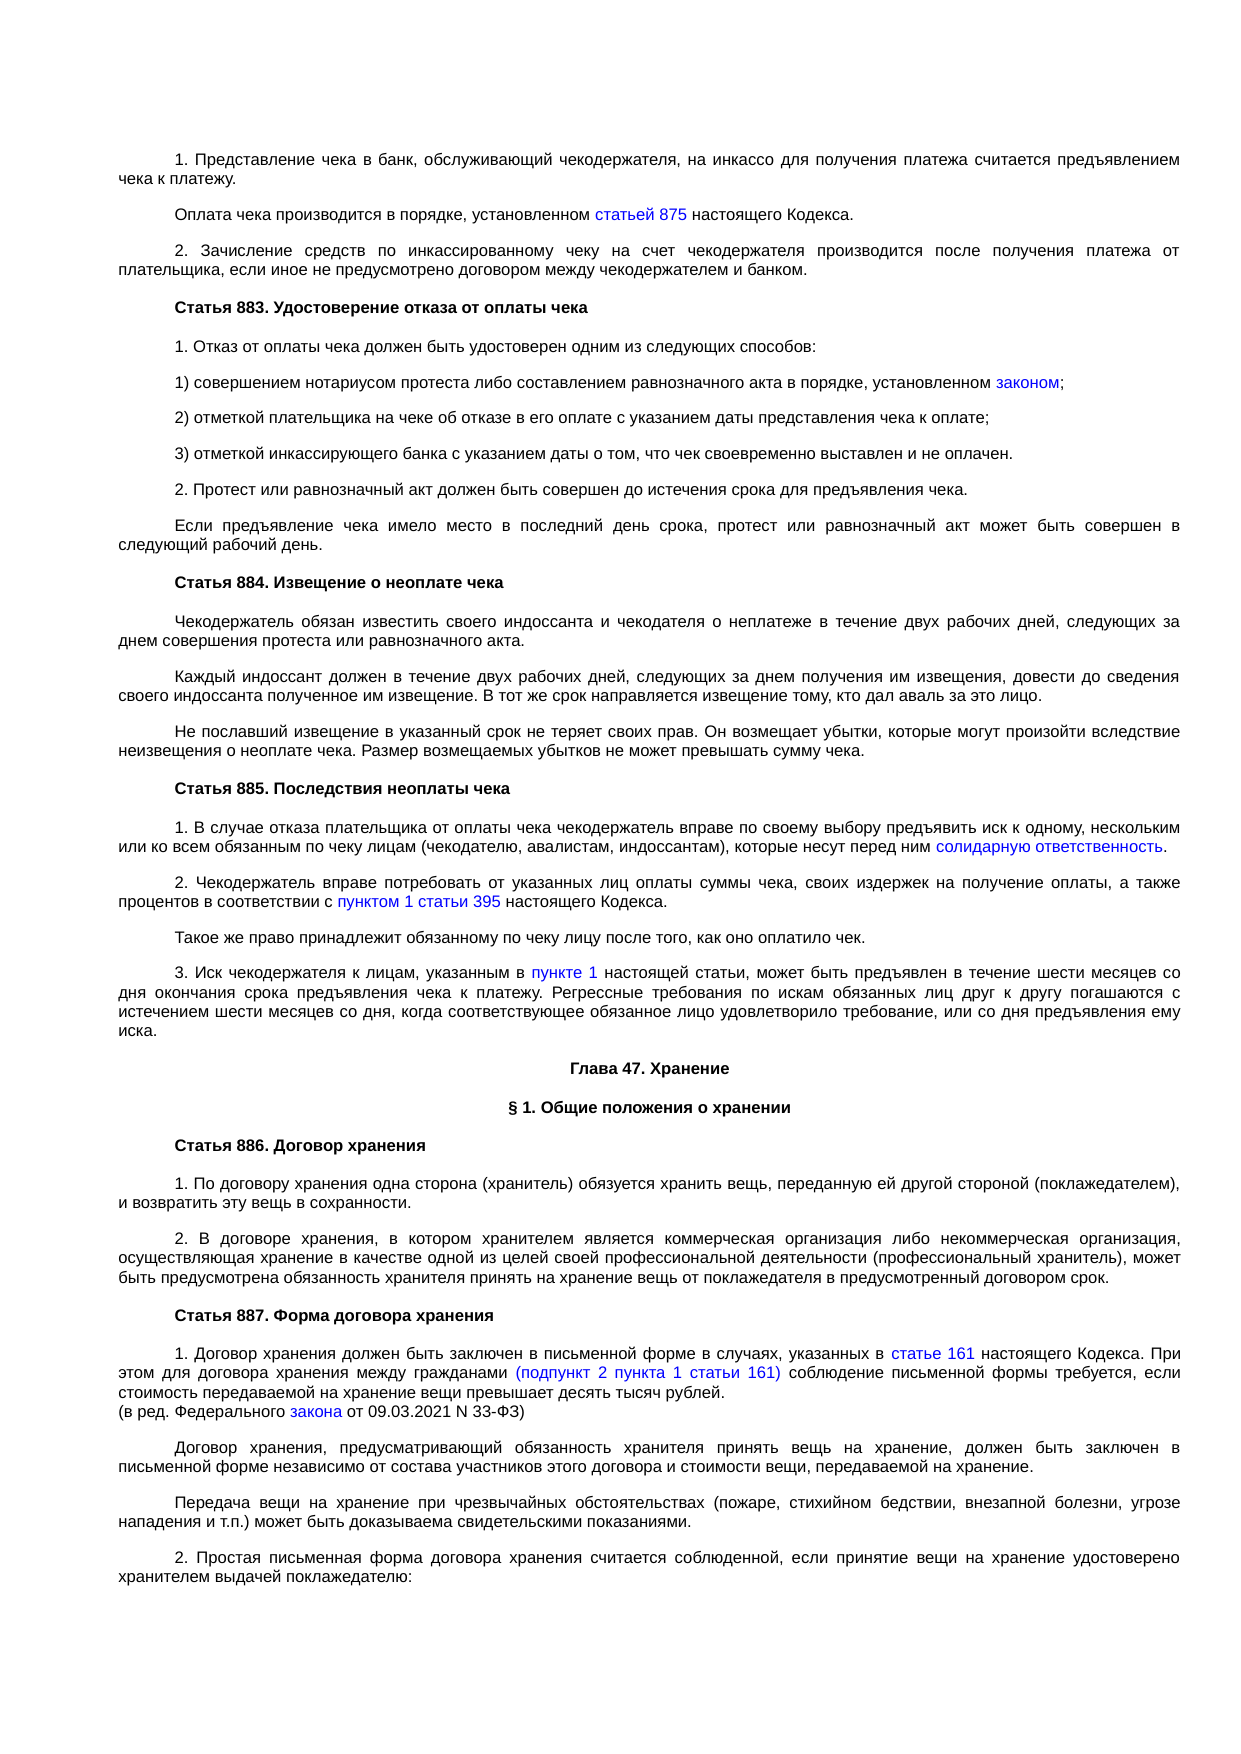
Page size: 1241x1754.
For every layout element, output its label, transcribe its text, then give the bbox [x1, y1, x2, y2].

text Чекодержатель обязан известить своего индоссанта и чекодателя о неплатеже в течение двух рабочих дней, следующих за днем совершения протеста или равнозначного акта. [118, 612, 1181, 650]
text Передача вещи на хранение при чрезвычайных обстоятельствах (пожаре, стихийном бедствии, внезапной болезни, угрозе нападения и т.п.) может быть доказываема свидетельскими показаниями. [118, 1492, 1181, 1531]
text 1. Отказ от оплаты чека должен быть удостоверен одним из следующих способов: [118, 337, 1181, 356]
subtitle Глава 47. Хранение [118, 1059, 1181, 1078]
text 2. В договоре хранения, в котором хранителем является коммерческая организация либо некоммерческая организация, осуществляющая хранение в качестве одной из целей своей профессиональной деятельности (профессиональный хранитель), может быть предусмотрена обязанность хранителя принять на хранение вещь от поклажедателя в предусмотренный договором срок. [118, 1229, 1181, 1287]
subtitle Статья 885. Последствия неоплаты чека [118, 779, 1181, 798]
text 3. Иск чекодержателя к лицам, указанным в пункте 1 настоящей статьи, может быть предъявлен в течение шести месяцев со дня окончания срока предъявления чека к платежу. Регрессные требования по искам обязанных лиц друг к другу погашаются с истечением шести месяцев со дня, когда соответствующее обязанное лицо удовлетворило требование, или со дня предъявления ему иска. [118, 963, 1181, 1040]
text Не пославший извещение в указанный срок не теряет своих прав. Он возмещает убытки, которые могут произойти вследствие неизвещения о неоплате чека. Размер возмещаемых убытков не может превышать сумму чека. [118, 722, 1181, 760]
text Такое же право принадлежит обязанному по чеку лицу после того, как оно оплатило чек. [118, 927, 1181, 947]
subtitle Статья 883. Удостоверение отказа от оплаты чека [118, 298, 1181, 317]
text 2. Зачисление средств по инкассированному чеку на счет чекодержателя производится после получения платежа от плательщика, если иное не предусмотрено договором между чекодержателем и банком. [118, 241, 1181, 279]
subtitle § 1. Общие положения о хранении [118, 1097, 1181, 1117]
text Оплата чека производится в порядке, установленном статьей 875 настоящего Кодекса. [118, 205, 1181, 224]
text (в ред. Федерального закона от 09.03.2021 N 33-ФЗ) [118, 1402, 1181, 1421]
text Каждый индоссант должен в течение двух рабочих дней, следующих за днем получения им извещения, довести до сведения своего индоссанта полученное им извещение. В тот же срок направляется извещение тому, кто дал аваль за это лицо. [118, 667, 1181, 705]
subtitle Статья 886. Договор хранения [118, 1136, 1181, 1155]
text 1. Представление чека в банк, обслуживающий чекодержателя, на инкассо для получения платежа считается предъявлением чека к платежу. [118, 150, 1181, 188]
text 1) совершением нотариусом протеста либо составлением равнозначного акта в порядке, установленном законом; [118, 372, 1181, 392]
text 3) отметкой инкассирующего банка с указанием даты о том, что чек своевременно выставлен и не оплачен. [118, 444, 1181, 463]
text 2. Чекодержатель вправе потребовать от указанных лиц оплаты суммы чека, своих издержек на получение оплаты, а также процентов в соответствии с пунктом 1 статьи 395 настоящего Кодекса. [118, 872, 1181, 911]
text Договор хранения, предусматривающий обязанность хранителя принять вещь на хранение, должен быть заключен в письменной форме независимо от состава участников этого договора и стоимости вещи, передаваемой на хранение. [118, 1437, 1181, 1476]
text 2. Простая письменная форма договора хранения считается соблюденной, если принятие вещи на хранение удостоверено хранителем выдачей поклажедателю: [118, 1547, 1181, 1586]
subtitle Статья 887. Форма договора хранения [118, 1306, 1181, 1325]
text 1. В случае отказа плательщика от оплаты чека чекодержатель вправе по своему выбору предъявить иск к одному, нескольким или ко всем обязанным по чеку лицам (чекодателю, авалистам, индоссантам), которые несут перед ним солидарную ответственность. [118, 817, 1181, 856]
text 2. Протест или равнозначный акт должен быть совершен до истечения срока для предъявления чека. [118, 480, 1181, 499]
subtitle Статья 884. Извещение о неоплате чека [118, 573, 1181, 592]
text 1. По договору хранения одна сторона (хранитель) обязуется хранить вещь, переданную ей другой стороной (поклажедателем), и возвратить эту вещь в сохранности. [118, 1174, 1181, 1212]
text Если предъявление чека имело место в последний день срока, протест или равнозначный акт может быть совершен в следующий рабочий день. [118, 516, 1181, 554]
text 1. Договор хранения должен быть заключен в письменной форме в случаях, указанных в статье 161 настоящего Кодекса. При этом для договора хранения между гражданами (подпункт 2 пункта 1 статьи 161) соблюдение письменной формы требуется, если стоимость передаваемой на хранение вещи превышает десять тысяч рублей. [118, 1344, 1181, 1402]
text 2) отметкой плательщика на чеке об отказе в его оплате с указанием даты представления чека к оплате; [118, 408, 1181, 427]
